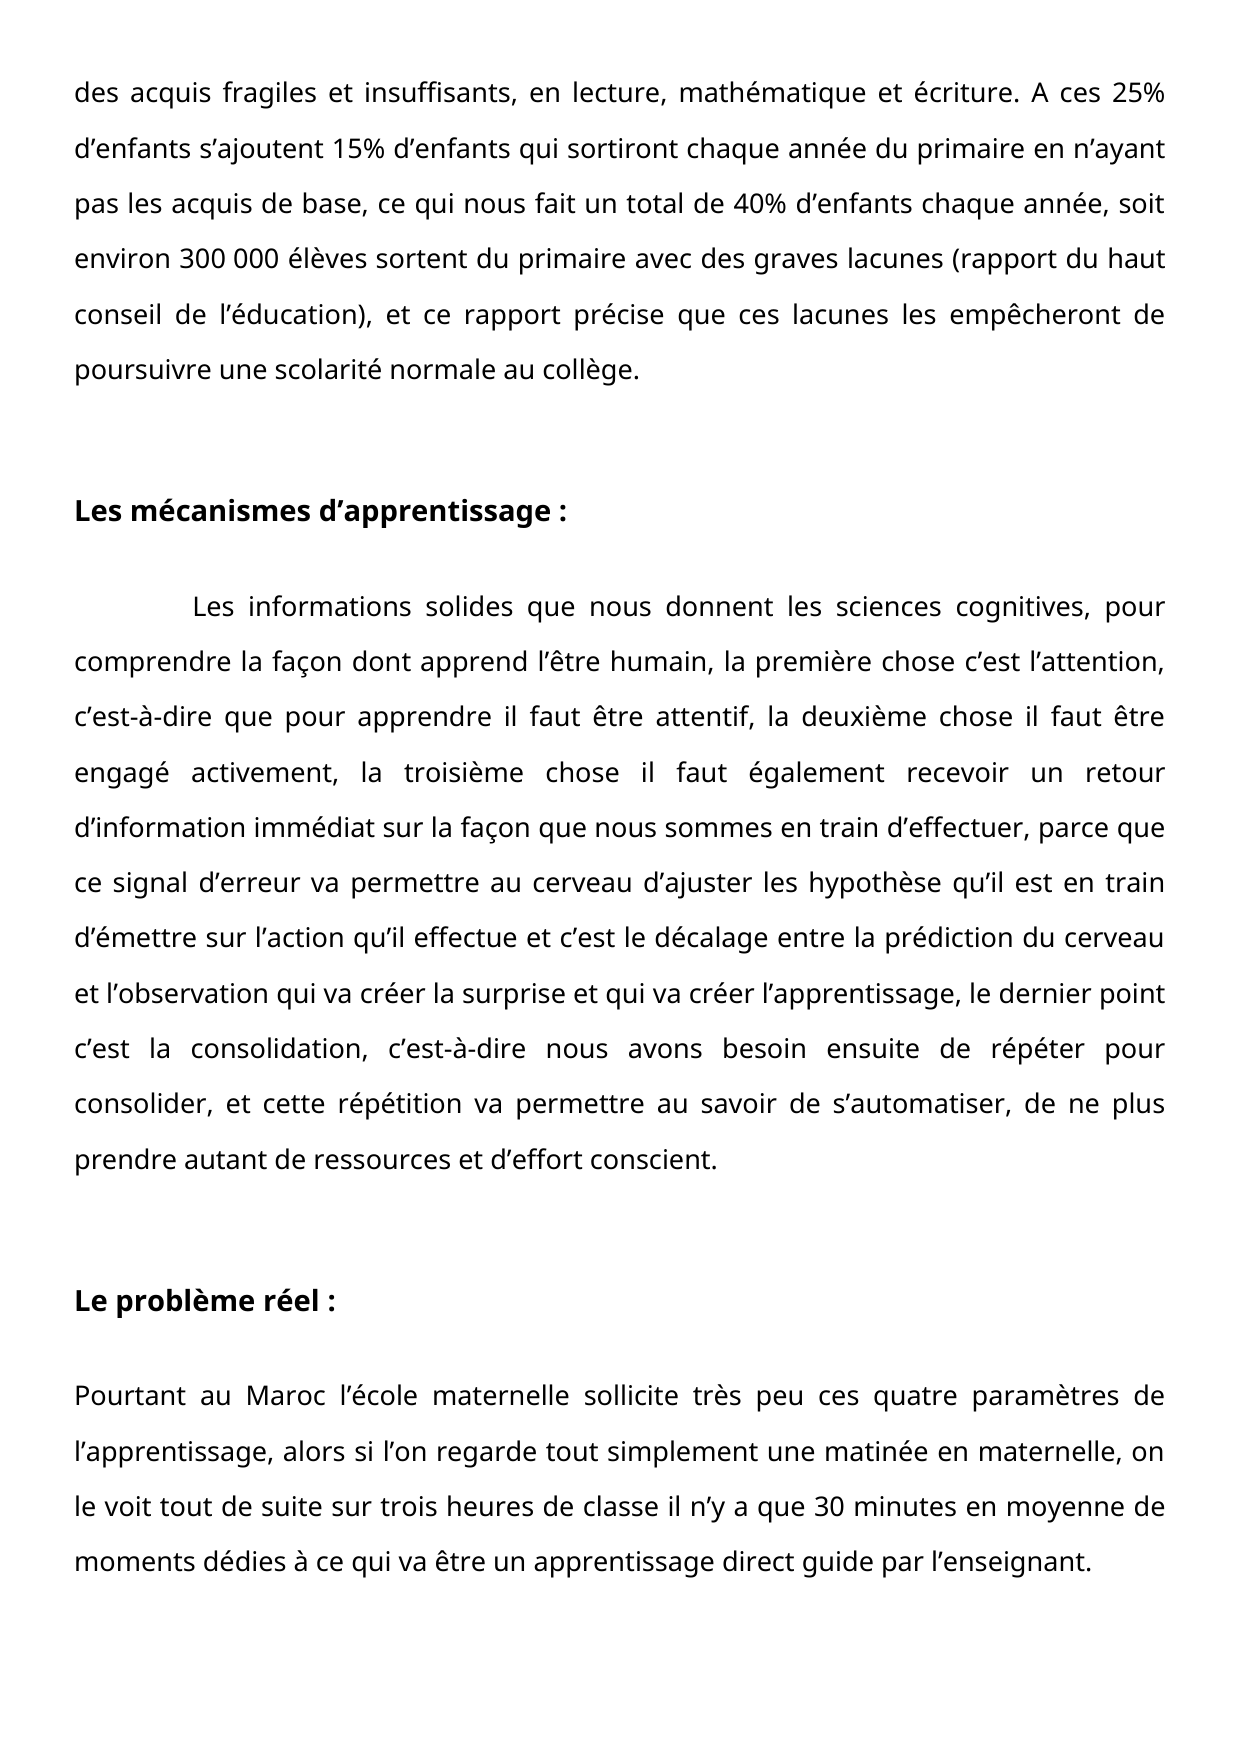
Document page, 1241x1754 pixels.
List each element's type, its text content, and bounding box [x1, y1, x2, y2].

text Les mécanismes d’apprentissage : [74, 490, 1167, 530]
text Les informations solides que nous donnent les sciences cognitives, pour comprendre la façon dont apprend l’être humain, la première chose c’est l’attention, c’est-à-dire que pour apprendre il faut être attentif, la deuxième chose il faut être engagé activement, la troisième chose il faut également recevoir un retour d’information immédiat sur la façon que nous sommes en train d’effectuer, parce que ce signal d’erreur va permettre au cerveau d’ajuster les hypothèse qu’il est en train d’émettre sur l’action qu’il effectue et c’est le décalage entre la prédiction du cerveau et l’observation qui va créer la surprise et qui va créer l’apprentissage, le dernier point c’est la consolidation, c’est-à-dire nous avons besoin ensuite de répéter pour consolider, et cette répétition va permettre au savoir de s’automatiser, de ne plus prendre autant de ressources et d’effort conscient. [74, 587, 1167, 1177]
text Le problème réel : [74, 1280, 1167, 1319]
text des acquis fragiles et insuffisants, en lecture, mathématique et écriture. A ces 25% d’enfants s’ajoutent 15% d’enfants qui sortiront chaque année du primaire en n’ayant pas les acquis de base, ce qui nous fait un total de 40% d’enfants chaque année, soit environ 300 000 élèves sortent du primaire avec des graves lacunes (rapport du haut conseil de l’éducation), et ce rapport précise que ces lacunes les empêcheront de poursuivre une scolarité normale au collège. [74, 74, 1167, 387]
text Pourtant au Maroc l’école maternelle sollicite très peu ces quatre paramètres de l’apprentissage, alors si l’on regarde tout simplement une matinée en maternelle, on le voit tout de suite sur trois heures de classe il n’y a que 30 minutes en moyenne de moments dédies à ce qui va être un apprentissage direct guide par l’enseignant. [74, 1377, 1167, 1580]
